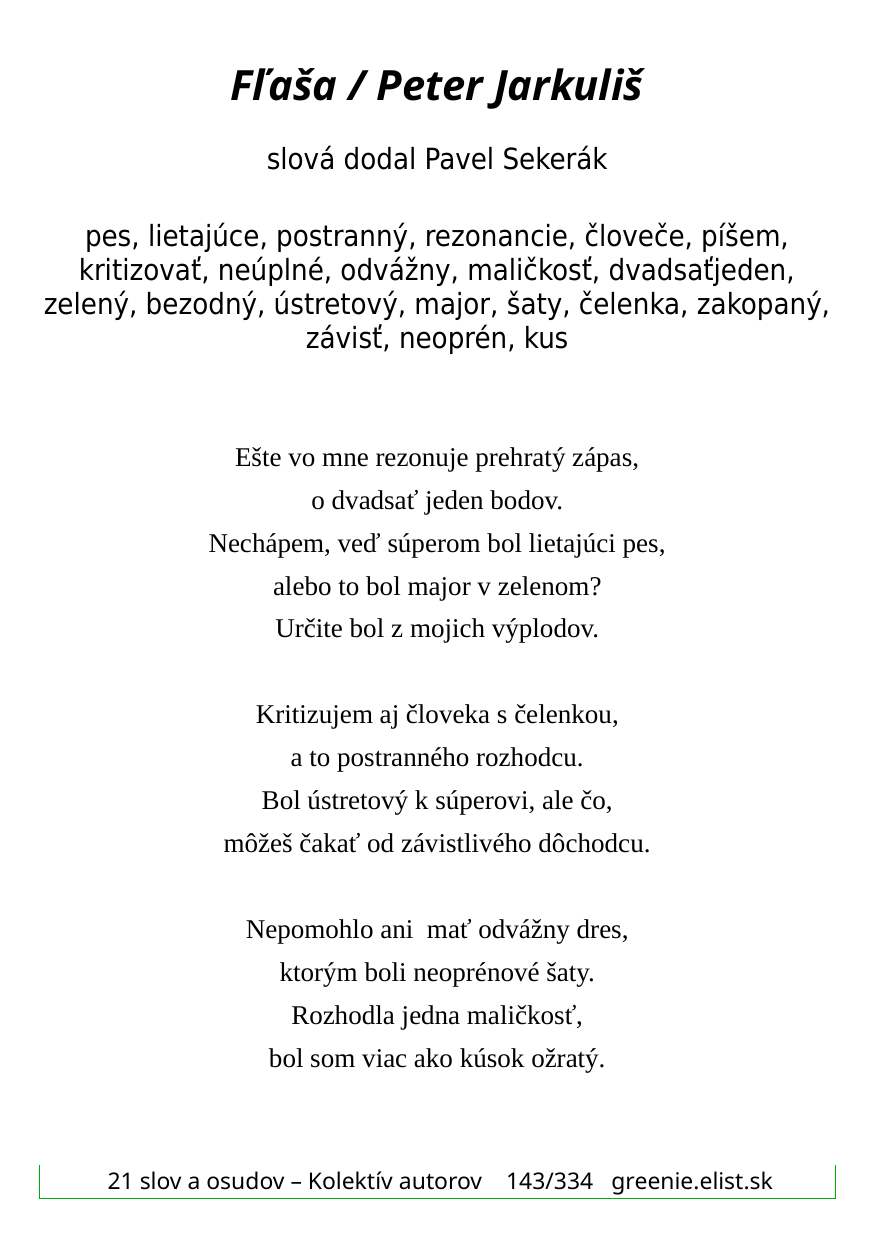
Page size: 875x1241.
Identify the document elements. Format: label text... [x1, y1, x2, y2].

text Nechápem, veď súperom bol lietajúci pes, [41, 527, 833, 558]
text ktorým boli neoprénové šaty. [41, 956, 833, 987]
text a to postranného rozhodcu. [41, 741, 833, 772]
text môžeš čakať od závistlivého dôchodcu. [41, 827, 833, 858]
text Nepomohlo ani mať odvážny dres, [41, 913, 833, 944]
text o dvadsať jeden bodov. [41, 484, 833, 515]
text alebo to bol major v zelenom? [41, 570, 833, 601]
text Kritizujem aj človeka s čelenkou, [41, 698, 833, 729]
text slová dodal Pavel Sekerák [41, 142, 833, 176]
text Bol ústretový k súperovi, ale čo, [41, 784, 833, 815]
subtitle Fľaša / Peter Jarkuliš [41, 56, 833, 113]
text bol som viac ako kúsok ožratý. [41, 1042, 833, 1073]
text Rozhodla jedna maličkosť, [41, 999, 833, 1030]
text pes, lietajúce, postranný, rezonancie, človeče, píšem, kritizovať, neúplné, odvážny, maličkosť, dvadsaťjeden, zelený, bezodný, ústretový, major, šaty, čelenka, zakopaný, závisť, neoprén, kus [41, 219, 833, 355]
text Určite bol z mojich výplodov. [41, 613, 833, 644]
text Ešte vo mne rezonuje prehratý zápas, [41, 441, 833, 472]
